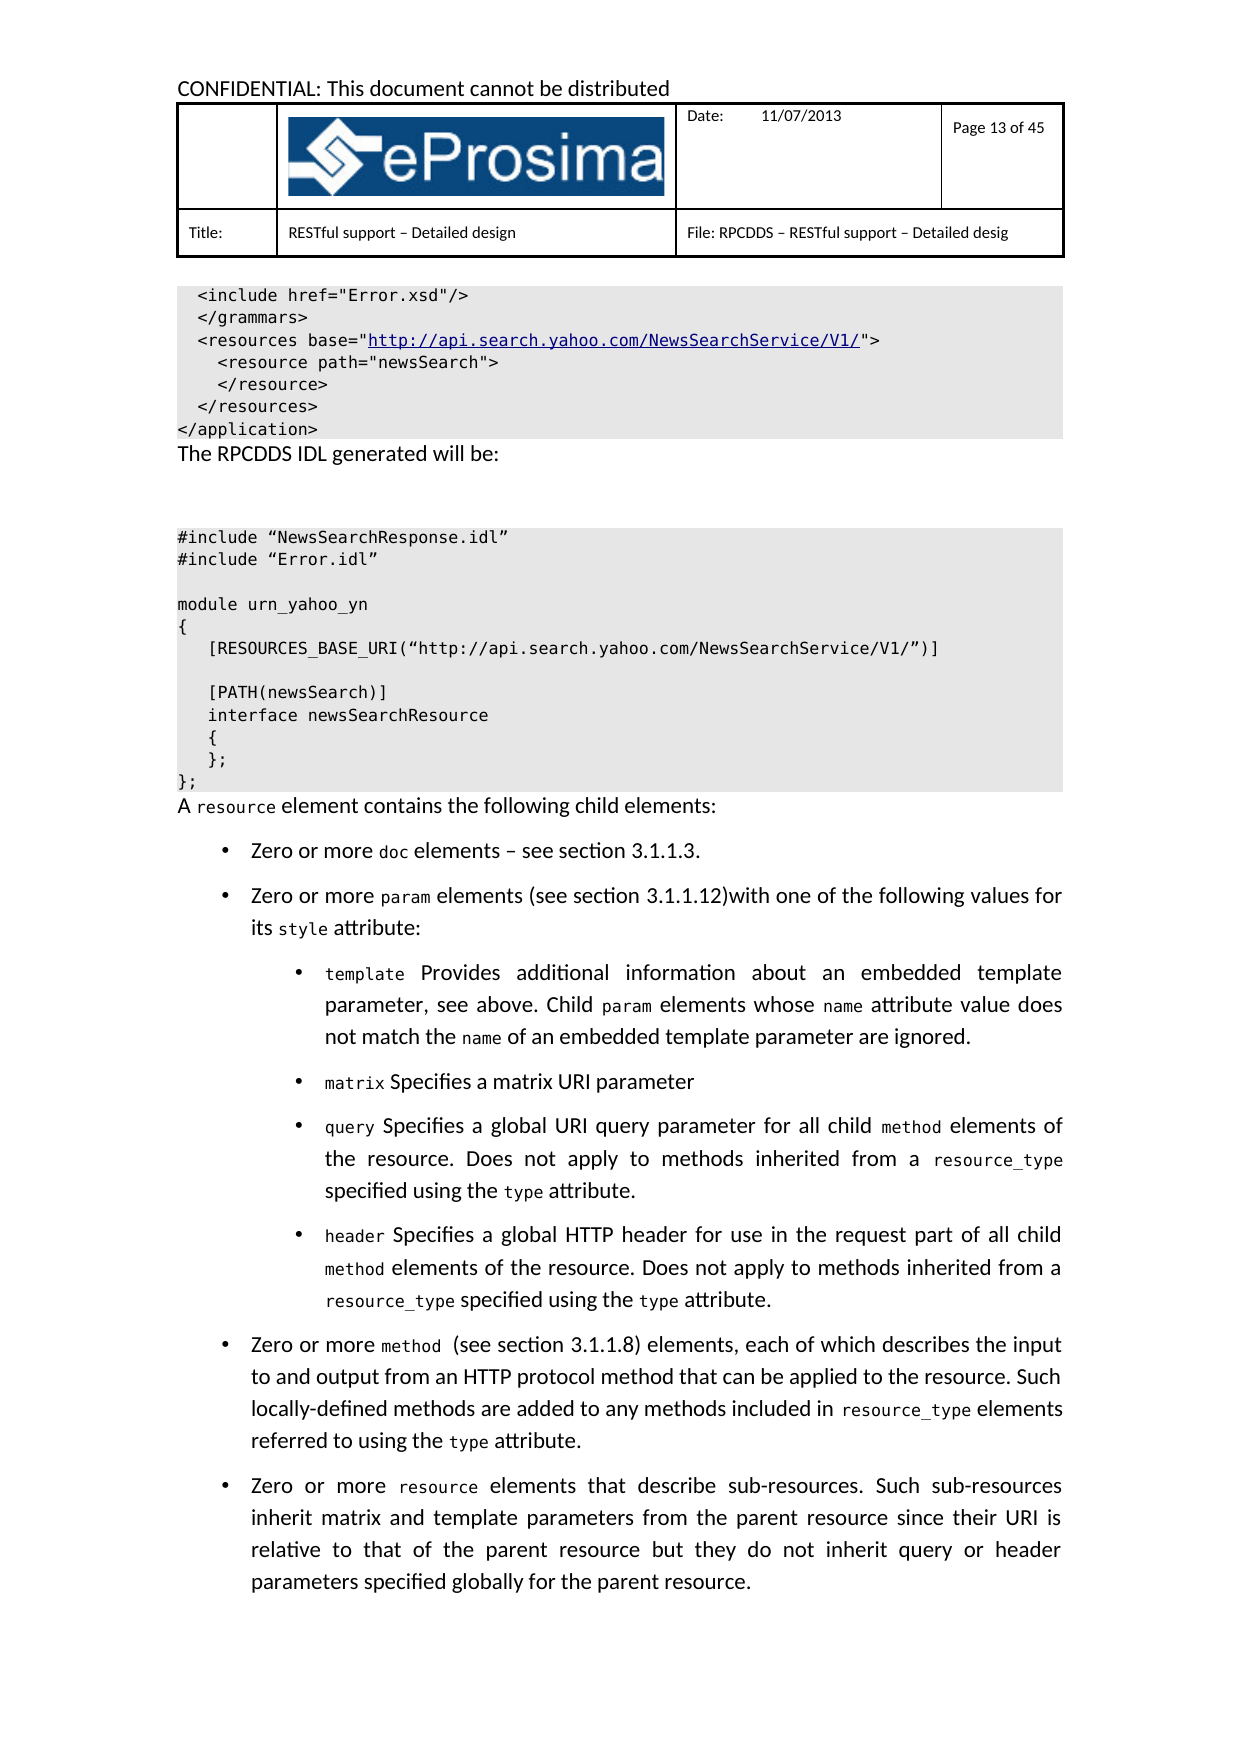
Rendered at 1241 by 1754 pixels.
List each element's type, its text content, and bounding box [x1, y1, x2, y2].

list matrix Specifies a matrix URI parameter [295, 1067, 1063, 1095]
picture [288, 117, 665, 196]
list Zero or more resource elements that describe sub-resources. Such sub-resources inherit matrix and template parameters from the parent resource since their URI is relative to that of the parent resource but they do not inherit query or header parameters specified globally for the parent resource. [221, 1471, 1063, 1596]
list Zero or more doc elements – see section 3.1.1.3. [221, 836, 1063, 864]
table_header #include “NewsSearchResponse.idl” #include “Error.idl” module urn_yahoo_yn { [RESOURCES_BASE_URI(“http://api.search.yahoo.com/NewsSearchService/V1/”)] [PATH(newsSearch)] interface newsSearchResource { }; }; [177, 528, 1063, 792]
text A resource element contains the following child elements: [177, 792, 1063, 819]
list Zero or more param elements (see section 3.1.1.12)with one of the following values for its style attribute: [221, 881, 1063, 941]
list Zero or more method (see section 3.1.1.8) elements, each of which describes the input to and output from an HTTP protocol method that can be applied to the resource. Such locally-defined methods are added to any methods included in resource_type elements referred to using the type attribute. [221, 1330, 1063, 1454]
list query Specifies a global URI query parameter for all child method elements of the resource. Does not apply to methods inherited from a resource_type specified using the type attribute. [295, 1112, 1063, 1204]
table_header <include href="Error.xsd"/> </grammars> <resources base="http://api.search.yahoo.com/NewsSearchService/V1/"> <resource path="newsSearch"> </resource> </resources> </application> [177, 286, 1063, 439]
text The RPCDDS IDL generated will be: [177, 439, 1063, 467]
list header Specifies a global HTTP header for use in the request part of all child method elements of the resource. Does not apply to methods inherited from a resource_type specified using the type attribute. [295, 1221, 1063, 1313]
list template Provides additional information about an embedded template parameter, see above. Child param elements whose name attribute value does not match the name of an embedded template parameter are ignored. [295, 958, 1063, 1050]
